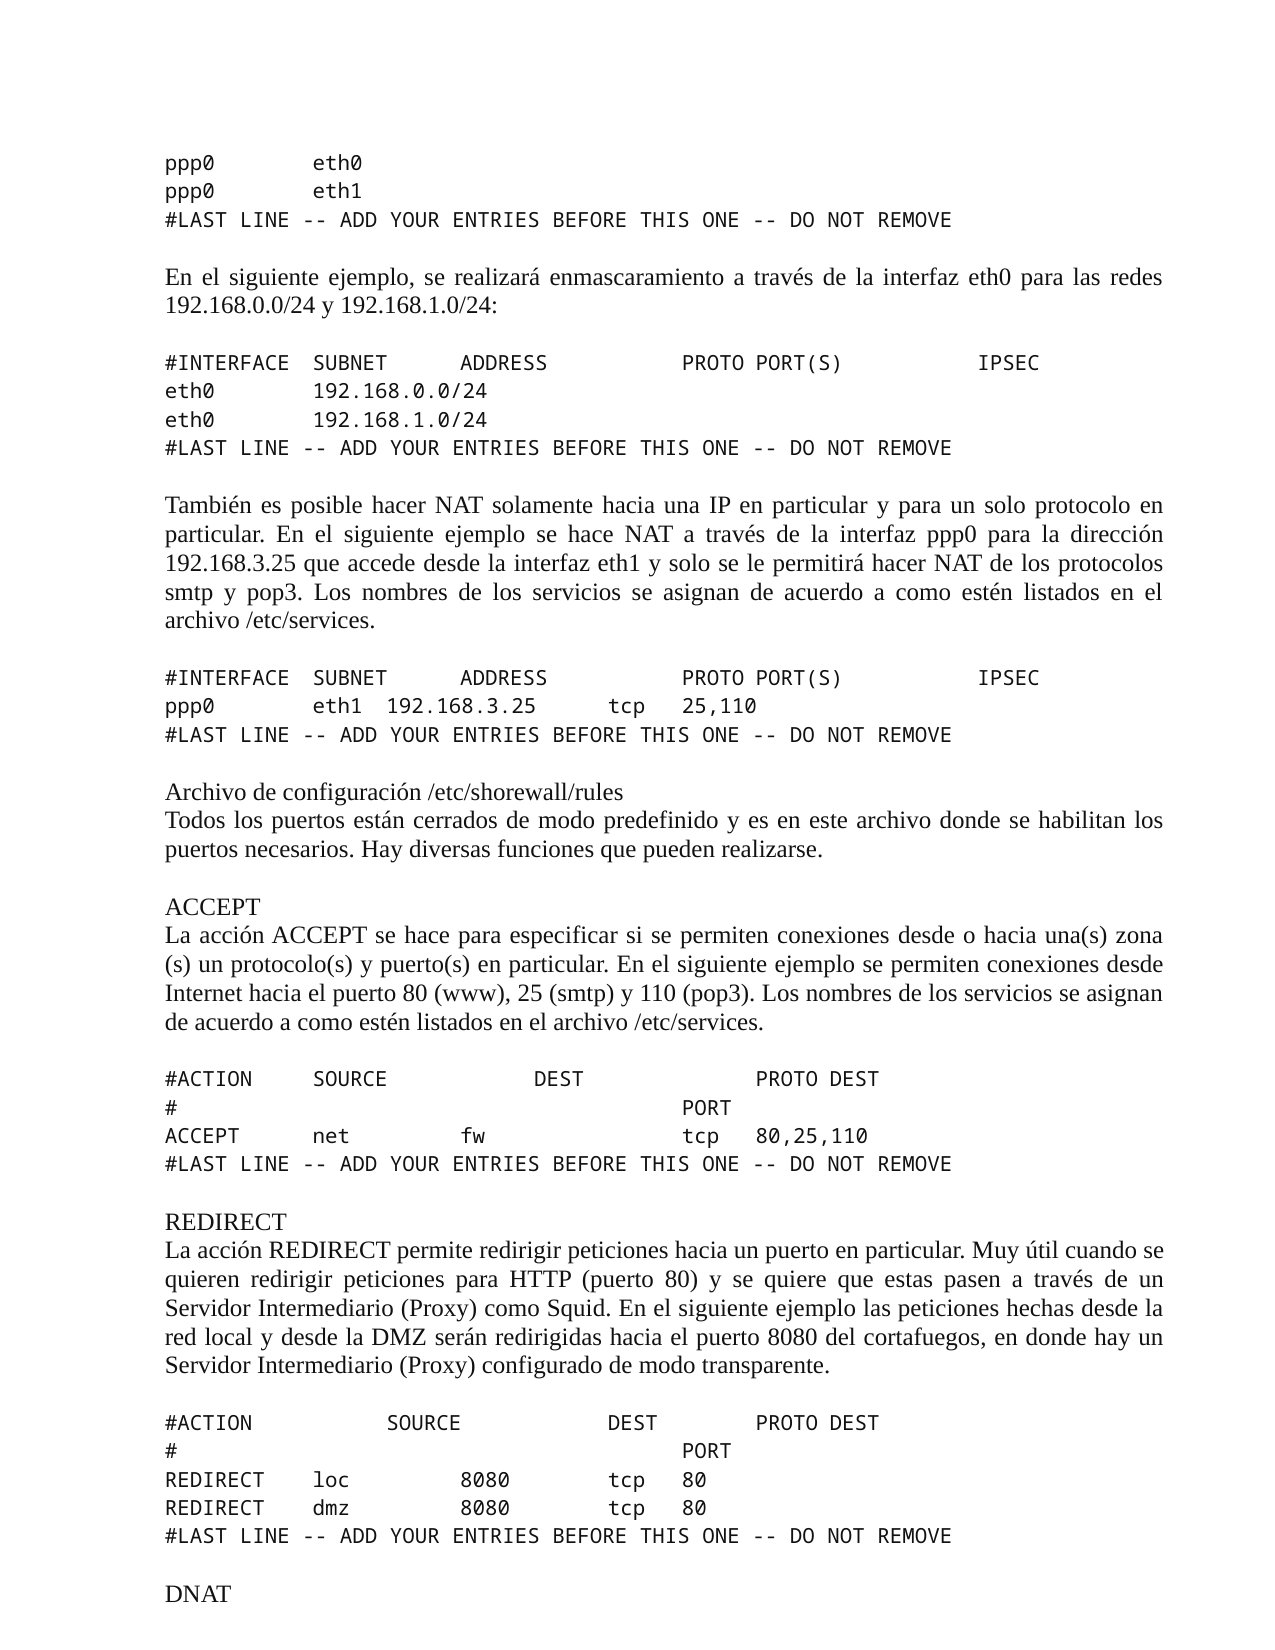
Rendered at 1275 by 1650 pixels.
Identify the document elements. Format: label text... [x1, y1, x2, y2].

text REDIRECT dmz 8080 tcp 80 [164, 1493, 1164, 1522]
text #ACTION SOURCE DEST PROTO DEST [164, 1064, 1164, 1093]
text #LAST LINE -- ADD YOUR ENTRIES BEFORE THIS ONE -- DO NOT REMOVE [164, 720, 1164, 748]
text #INTERFACE SUBNET ADDRESS PROTO PORT(S) IPSEC [164, 348, 1164, 376]
text #LAST LINE -- ADD YOUR ENTRIES BEFORE THIS ONE -- DO NOT REMOVE [164, 1522, 1164, 1550]
text REDIRECT [164, 1207, 1164, 1235]
text eth0 192.168.1.0/24 [164, 405, 1164, 433]
text #INTERFACE SUBNET ADDRESS PROTO PORT(S) IPSEC [164, 663, 1164, 691]
text #LAST LINE -- ADD YOUR ENTRIES BEFORE THIS ONE -- DO NOT REMOVE [164, 433, 1164, 462]
text # PORT [164, 1436, 1164, 1465]
text # PORT [164, 1093, 1164, 1121]
text ACCEPT net fw tcp 80,25,110 [164, 1121, 1164, 1149]
text #ACTION SOURCE DEST PROTO DEST [164, 1408, 1164, 1436]
text REDIRECT loc 8080 tcp 80 [164, 1465, 1164, 1493]
text #LAST LINE -- ADD YOUR ENTRIES BEFORE THIS ONE -- DO NOT REMOVE [164, 1149, 1164, 1178]
text eth0 192.168.0.0/24 [164, 376, 1164, 405]
text ppp0 eth1 [164, 176, 1164, 205]
text #LAST LINE -- ADD YOUR ENTRIES BEFORE THIS ONE -- DO NOT REMOVE [164, 205, 1164, 233]
text También es posible hacer NAT solamente hacia una IP en particular y para un solo protocolo en particular. En el siguiente ejemplo se hace NAT a través de la interfaz ppp0 para la dirección 192.168.3.25 que accede desde la interfaz eth1 y solo se le permitirá hacer NAT de los protocolos smtp y pop3. Los nombres de los servicios se asignan de acuerdo a como estén listados en el archivo /etc/services. [164, 490, 1164, 634]
text ppp0 eth1 192.168.3.25 tcp 25,110 [164, 691, 1164, 720]
text ACCEPT [164, 892, 1164, 920]
text Todos los puertos están cerrados de modo predefinido y es en este archivo donde se habilitan los puertos necesarios. Hay diversas funciones que pueden realizarse. [164, 805, 1164, 863]
text La acción ACCEPT se hace para especificar si se permiten conexiones desde o hacia una(s) zona (s) un protocolo(s) y puerto(s) en particular. En el siguiente ejemplo se permiten conexiones desde Internet hacia el puerto 80 (www), 25 (smtp) y 110 (pop3). Los nombres de los servicios se asignan de acuerdo a como estén listados en el archivo /etc/services. [164, 920, 1164, 1035]
text DNAT [164, 1579, 1164, 1608]
text En el siguiente ejemplo, se realizará enmascaramiento a través de la interfaz eth0 para las redes 192.168.0.0/24 y 192.168.1.0/24: [164, 262, 1164, 319]
text ppp0 eth0 [164, 148, 1164, 176]
text La acción REDIRECT permite redirigir peticiones hacia un puerto en particular. Muy útil cuando se quieren redirigir peticiones para HTTP (puerto 80) y se quiere que estas pasen a través de un Servidor Intermediario (Proxy) como Squid. En el siguiente ejemplo las peticiones hechas desde la red local y desde la DMZ serán redirigidas hacia el puerto 8080 del cortafuegos, en donde hay un Servidor Intermediario (Proxy) configurado de modo transparente. [164, 1235, 1164, 1379]
text Archivo de configuración /etc/shorewall/rules [164, 777, 1164, 805]
